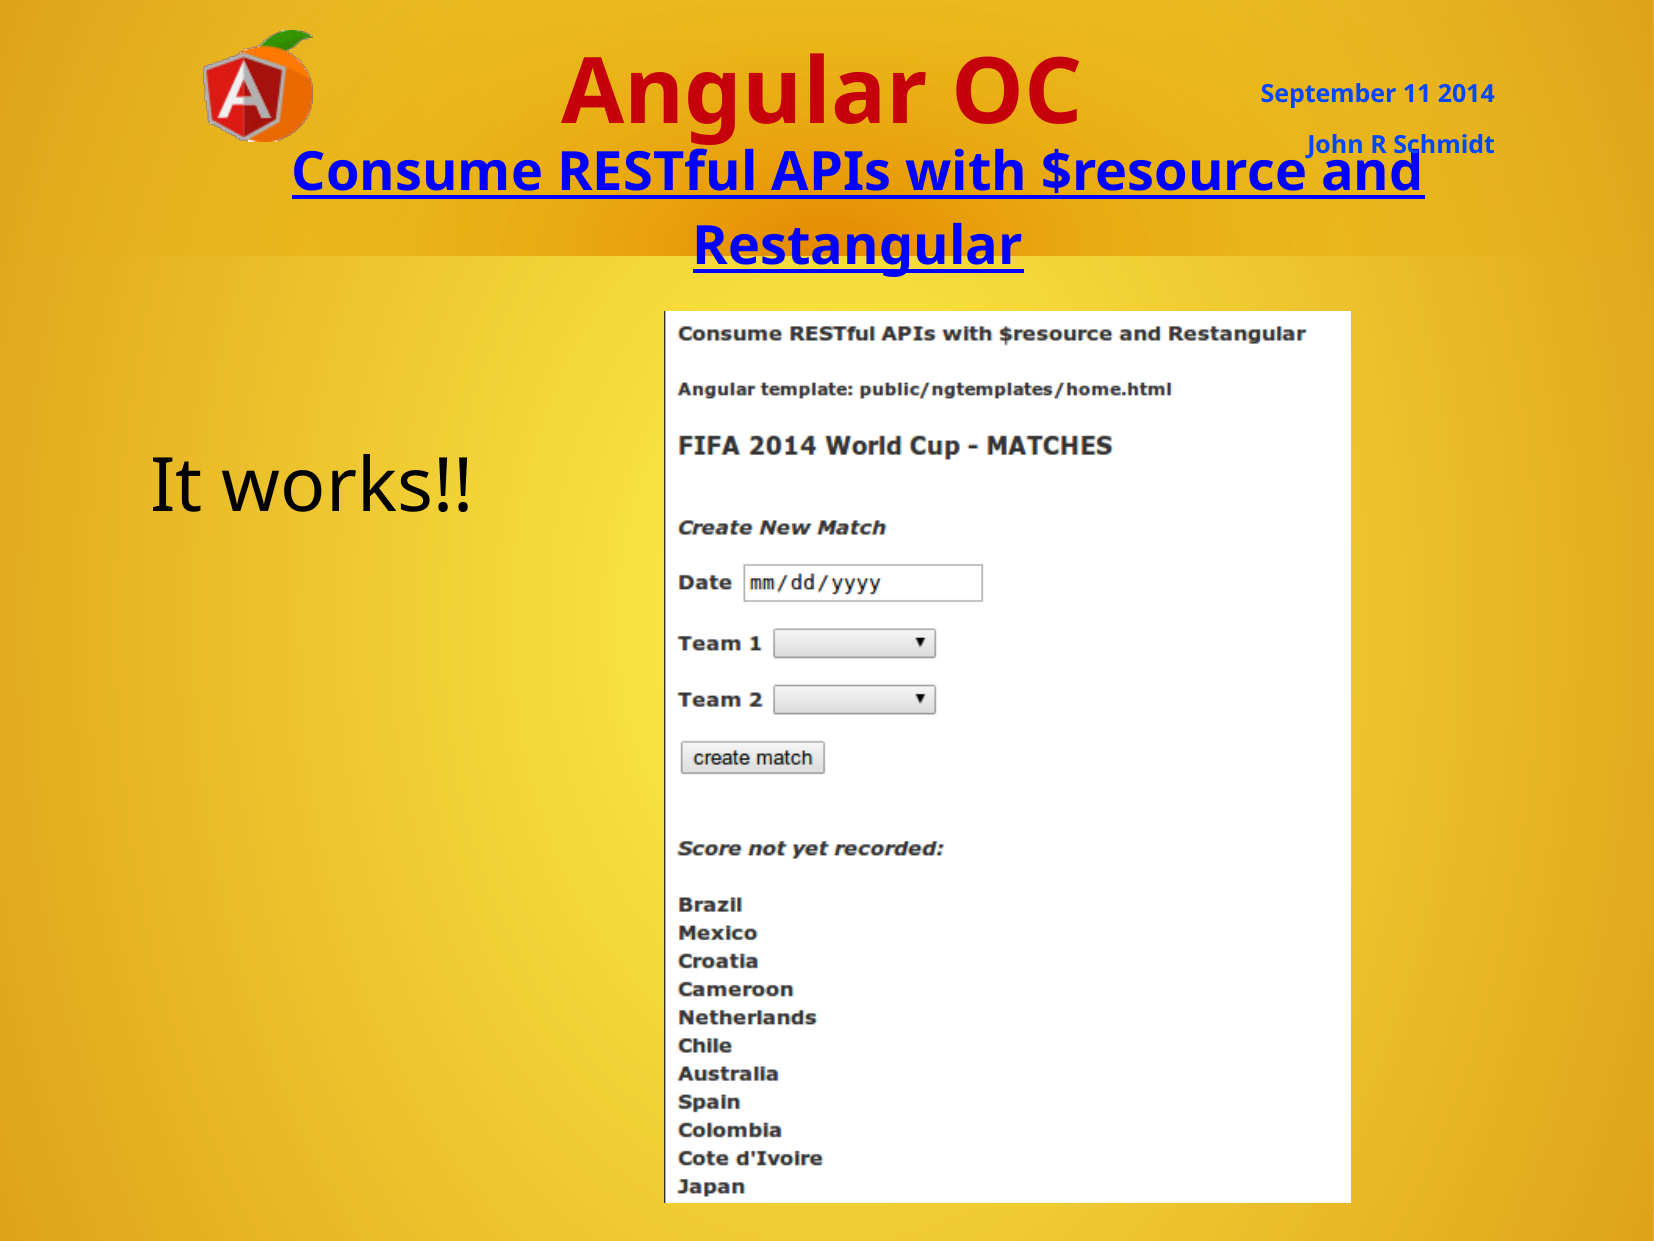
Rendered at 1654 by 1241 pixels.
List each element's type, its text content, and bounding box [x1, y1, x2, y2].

picture [202, 30, 316, 142]
picture [664, 311, 1351, 1203]
text_box September 11 2014 John R Schmidt [1200, 51, 1510, 143]
title Angular OC [560, 34, 1086, 142]
subtitle It works!! [150, 421, 541, 543]
text_box Consume RESTful APIs with $resource and Restangular [150, 175, 1567, 239]
